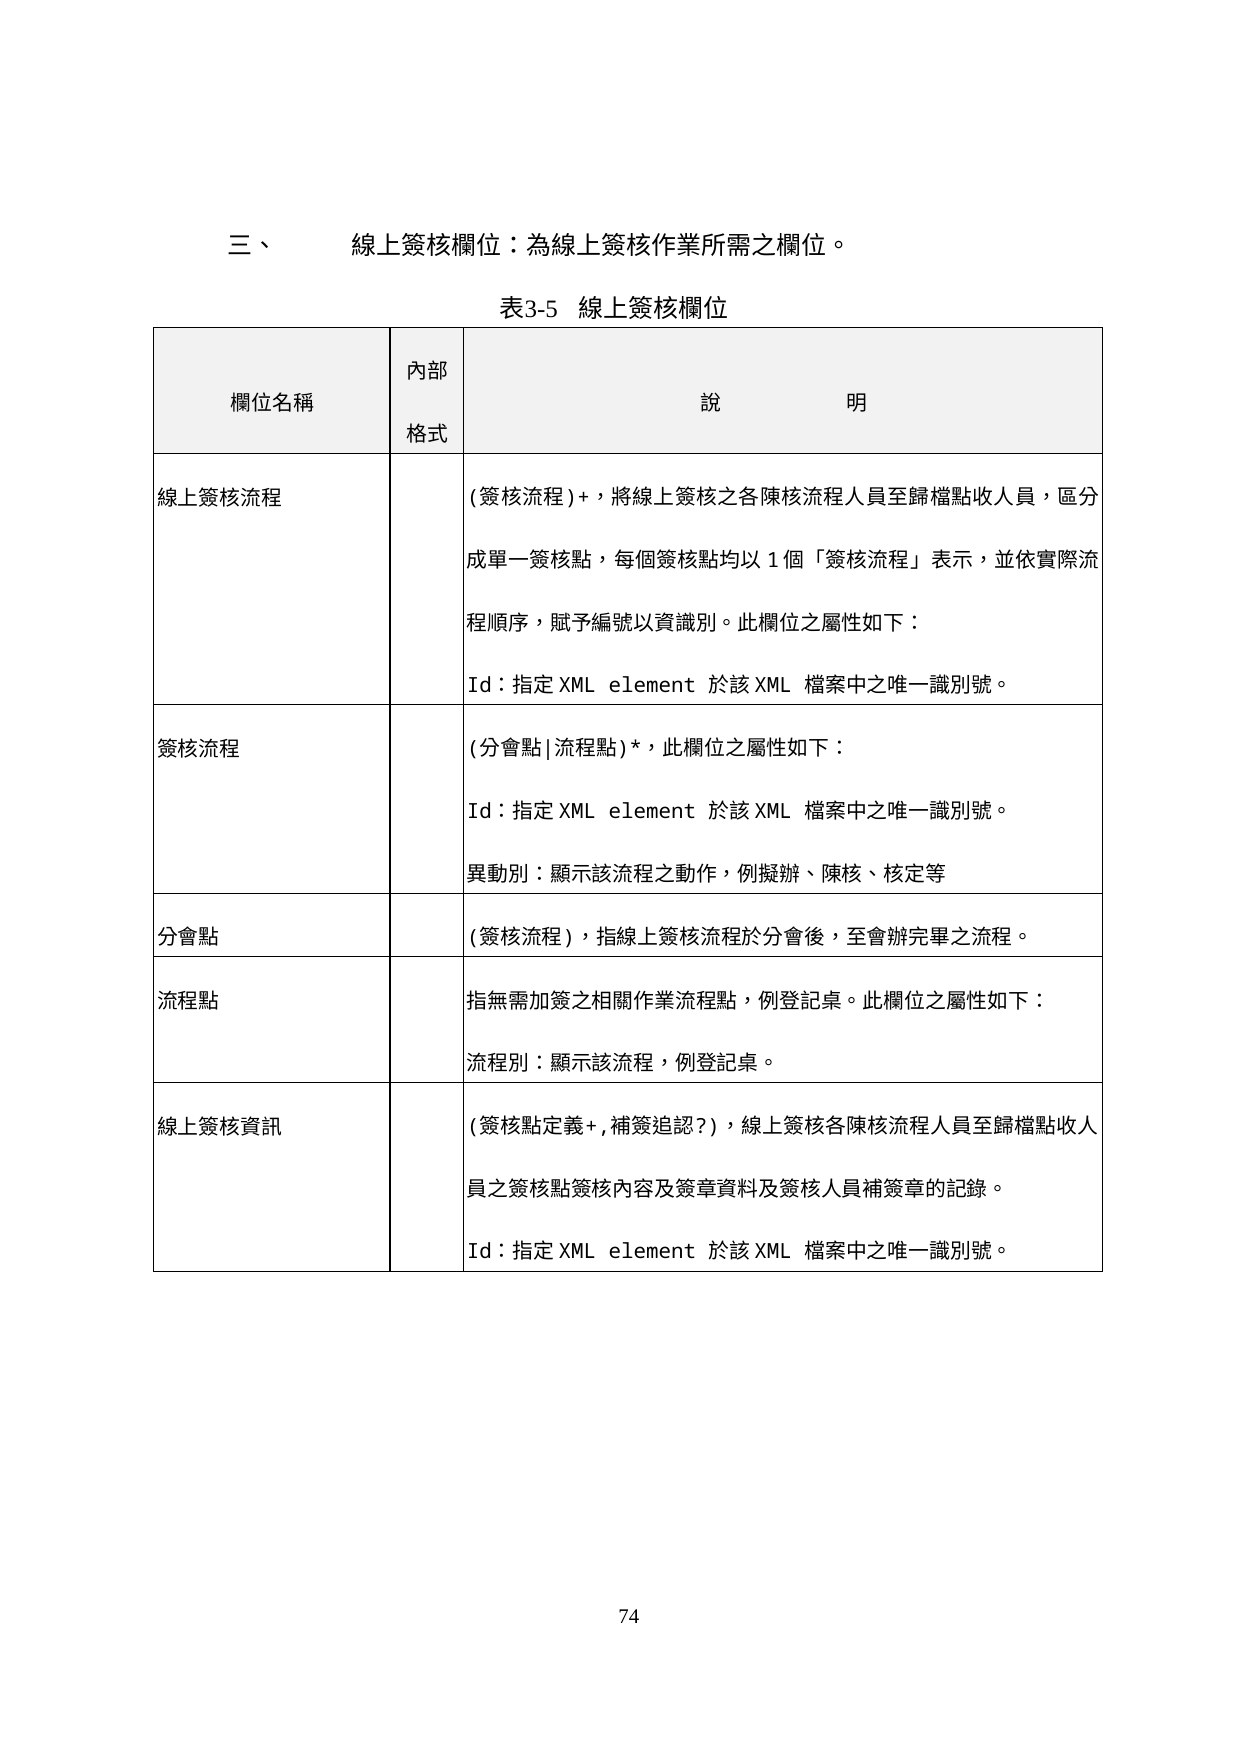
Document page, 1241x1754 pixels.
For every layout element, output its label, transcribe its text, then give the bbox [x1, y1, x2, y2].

table_cell [391, 894, 463, 956]
table_cell 簽核流程 [154, 705, 389, 893]
table_cell 線上簽核資訊 [154, 1083, 389, 1271]
table_cell [391, 454, 463, 704]
table_cell 分會點 [154, 894, 389, 956]
list 線上簽核欄位 [162, 264, 1094, 327]
table_cell [391, 705, 463, 893]
table_cell (簽核流程)，指線上簽核流程於分會後，至會辦完畢之流程。 [464, 894, 1102, 956]
table_cell [391, 957, 463, 1082]
table_header 欄位名稱 [154, 328, 389, 453]
table_cell (簽核流程)+，將線上簽核之各陳核流程人員至歸檔點收人員，區分成單一簽核點，每個簽核點均以1個「簽核流程」表示，並依實際流程順序，賦予編號以資識別。此欄位之屬性如下： Id：指定XML element 於該XML 檔案中之唯一識別號。 [464, 454, 1102, 704]
table_cell (分會點|流程點)*，此欄位之屬性如下： Id：指定XML element 於該XML 檔案中之唯一識別號。 異動別：顯示該流程之動作，例擬辦、陳核、核定等 [464, 705, 1102, 893]
table_cell 流程點 [154, 957, 389, 1082]
table_cell [391, 1083, 463, 1271]
table_cell 線上簽核流程 [154, 454, 389, 704]
table_header 說 明 [464, 328, 1102, 453]
table_header 內部 格式 [391, 328, 463, 453]
table_cell 指無需加簽之相關作業流程點，例登記桌。此欄位之屬性如下： 流程別：顯示該流程，例登記桌。 [464, 957, 1102, 1082]
list 線上簽核欄位：為線上簽核作業所需之欄位。 [227, 202, 1094, 264]
table_cell (簽核點定義+,補簽追認?)，線上簽核各陳核流程人員至歸檔點收人員之簽核點簽核內容及簽章資料及簽核人員補簽章的記錄。 Id：指定XML element 於該XML 檔案中之唯一識別號。 [464, 1083, 1102, 1271]
